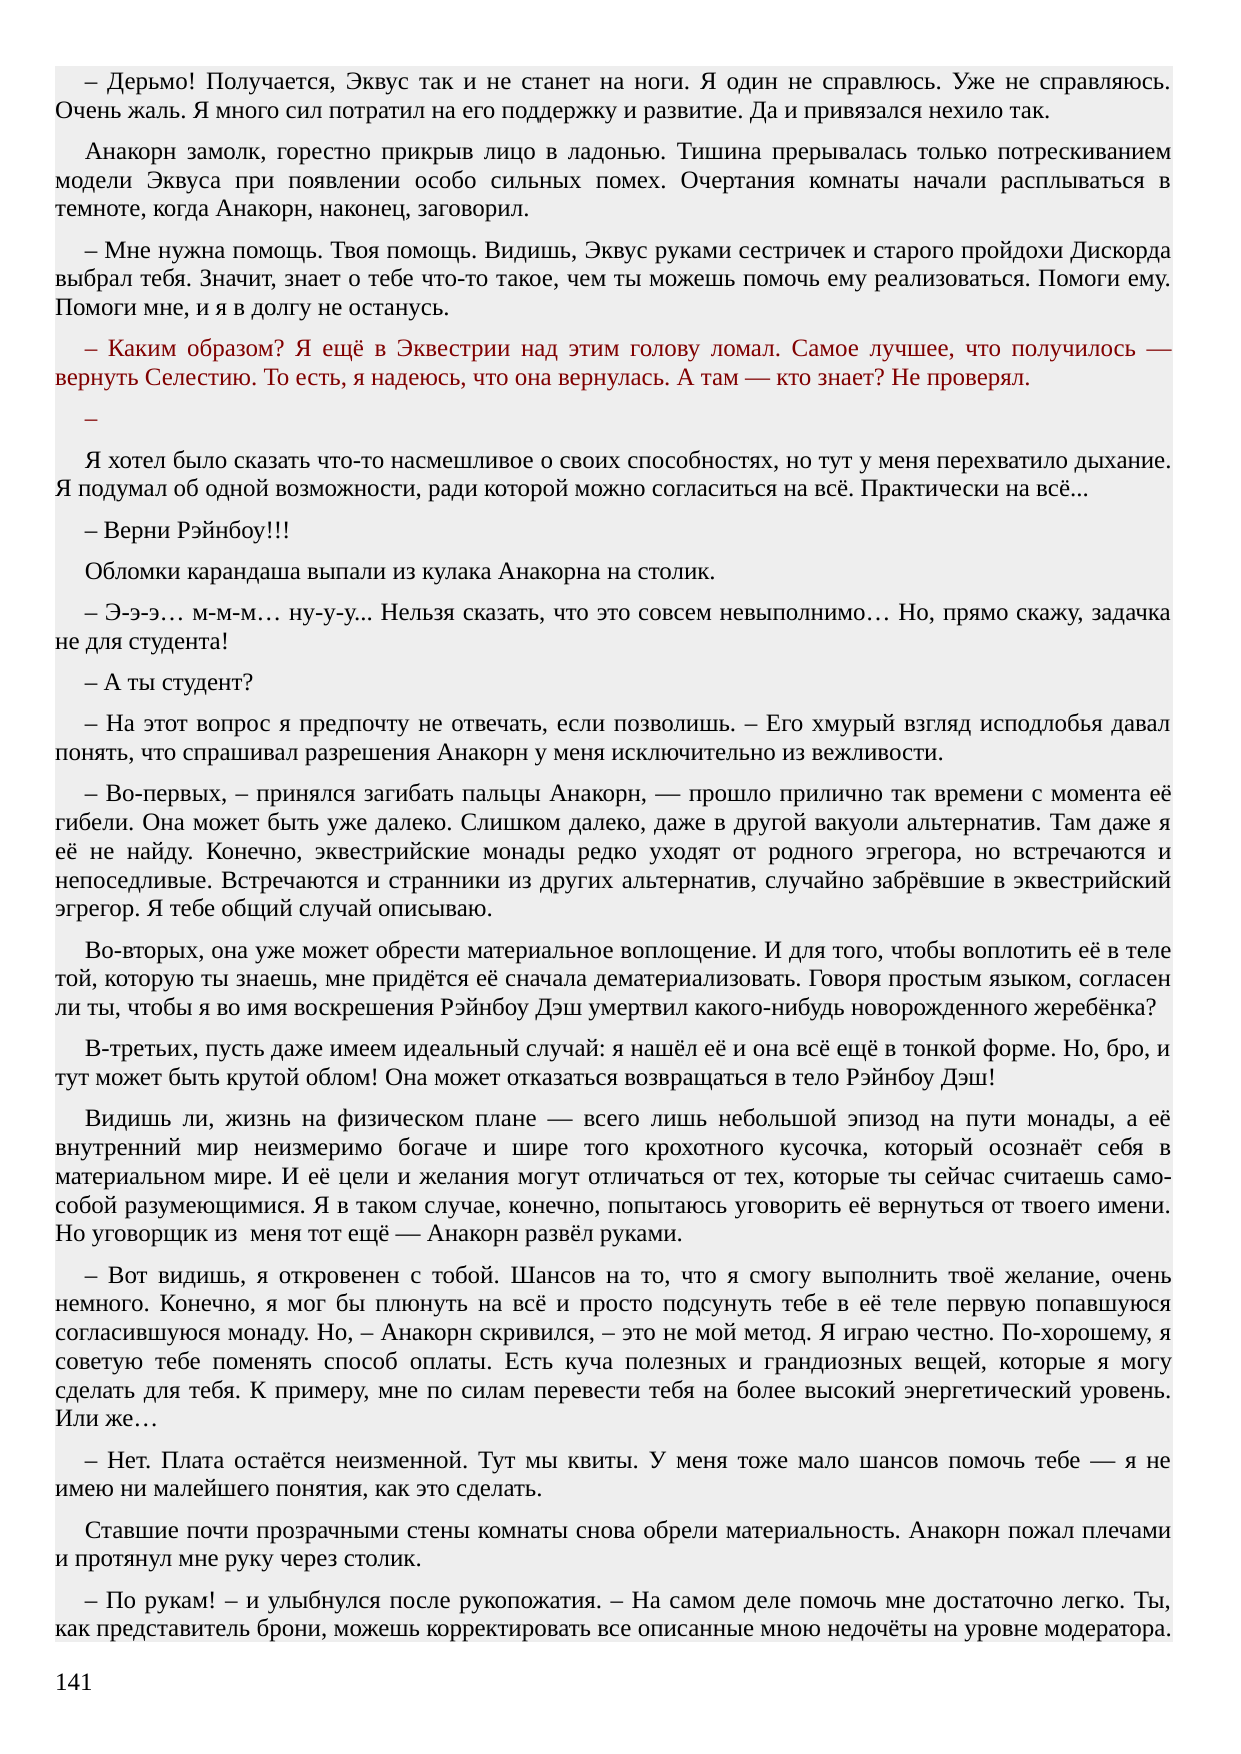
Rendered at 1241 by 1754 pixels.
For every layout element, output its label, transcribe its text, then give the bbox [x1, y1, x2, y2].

text Видишь ли, жизнь на физическом плане — всего лишь небольшой эпизод на пути монады, а её внутренний мир неизмеримо богаче и шире того крохотного кусочка, который осознаёт себя в материальном мире. И её цели и желания могут отличаться от тех, которые ты сейчас считаешь само-собой разумеющимися. Я в таком случае, конечно, попытаюсь уговорить её вернуться от твоего имени. Но уговорщик из меня тот ещё — Анакорн развёл руками. [55, 1103, 1173, 1247]
text – Дерьмо! Получается, Эквус так и не станет на ноги. Я один не справлюсь. Уже не справляюсь. Очень жаль. Я много сил потратил на его поддержку и развитие. Да и привязался нехило так. [55, 66, 1173, 123]
text – А ты студент? [55, 667, 1173, 696]
text В-третьих, пусть даже имеем идеальный случай: я нашёл её и она всё ещё в тонкой форме. Но, бро, и тут может быть крутой облом! Она может отказаться возвращаться в тело Рэйнбоу Дэш! [55, 1033, 1173, 1091]
text Обломки карандаша выпали из кулака Анакорна на столик. [55, 556, 1173, 585]
text Ставшие почти прозрачными стены комнаты снова обрели материальность. Анакорн пожал плечами и протянул мне руку через столик. [55, 1515, 1173, 1572]
text Я хотел было сказать что-то насмешливое о своих способностях, но тут у меня перехватило дыхание. Я подумал об одной возможности, ради которой можно согласиться на всё. Практически на всё... [55, 445, 1173, 502]
text – Э-э-э… м-м-м… ну-у-у... Нельзя сказать, что это совсем невыполнимо… Но, прямо скажу, задачка не для студента! [55, 597, 1173, 655]
text – По рукам! – и улыбнулся после рукопожатия. – На самом деле помочь мне достаточно легко. Ты, как представитель брони, можешь корректировать все описанные мною недочёты на уровне модератора. [55, 1585, 1173, 1642]
text – Нет. Плата остаётся неизменной. Тут мы квиты. У меня тоже мало шансов помочь тебе — я не имею ни малейшего понятия, как это сделать. [55, 1445, 1173, 1502]
text – На этот вопрос я предпочту не отвечать, если позволишь. – Его хмурый взгляд исподлобья давал понять, что спрашивал разрешения Анакорн у меня исключительно из вежливости. [55, 708, 1173, 766]
text – Каким образом? Я ещё в Эквестрии над этим голову ломал. Самое лучшее, что получилось — вернуть Селестию. То есть, я надеюсь, что она вернулась. А там — кто знает? Не проверял. [55, 333, 1173, 391]
text – Вот видишь, я откровенен с тобой. Шансов на то, что я смогу выполнить твоё желание, очень немного. Конечно, я мог бы плюнуть на всё и просто подсунуть тебе в её теле первую попавшуюся согласившуюся монаду. Но, – Анакорн скривился, – это не мой метод. Я играю честно. По-хорошему, я советую тебе поменять способ оплаты. Есть куча полезных и грандиозных вещей, которые я могу сделать для тебя. К примеру, мне по силам перевести тебя на более высокий энергетический уровень. Или же… [55, 1260, 1173, 1432]
text – Во-первых, – принялся загибать пальцы Анакорн, — прошло прилично так времени с момента её гибели. Она может быть уже далеко. Слишком далеко, даже в другой вакуоли альтернатив. Там даже я её не найду. Конечно, эквестрийские монады редко уходят от родного эгрегора, но встречаются и непоседливые. Встречаются и странники из других альтернатив, случайно забрёвшие в эквестрийский эгрегор. Я тебе общий случай описываю. [55, 778, 1173, 922]
text – Верни Рэйнбоу!!! [55, 515, 1173, 543]
text – Мне нужна помощь. Твоя помощь. Видишь, Эквус руками сестричек и старого пройдохи Дискорда выбрал тебя. Значит, знает о тебе что-то такое, чем ты можешь помочь ему реализоваться. Помоги ему. Помоги мне, и я в долгу не останусь. [55, 235, 1173, 321]
text Во-вторых, она уже может обрести материальное воплощение. И для того, чтобы воплотить её в теле той, которую ты знаешь, мне придётся её сначала дематериализовать. Говоря простым языком, согласен ли ты, чтобы я во имя воскрешения Рэйнбоу Дэш умертвил какого-нибудь новорожденного жеребёнка? [55, 935, 1173, 1021]
text Анакорн замолк, горестно прикрыв лицо в ладонью. Тишина прерывалась только потрескиванием модели Эквуса при появлении особо сильных помех. Очертания комнаты начали расплываться в темноте, когда Анакорн, наконец, заговорил. [55, 136, 1173, 222]
text – [55, 403, 1173, 432]
